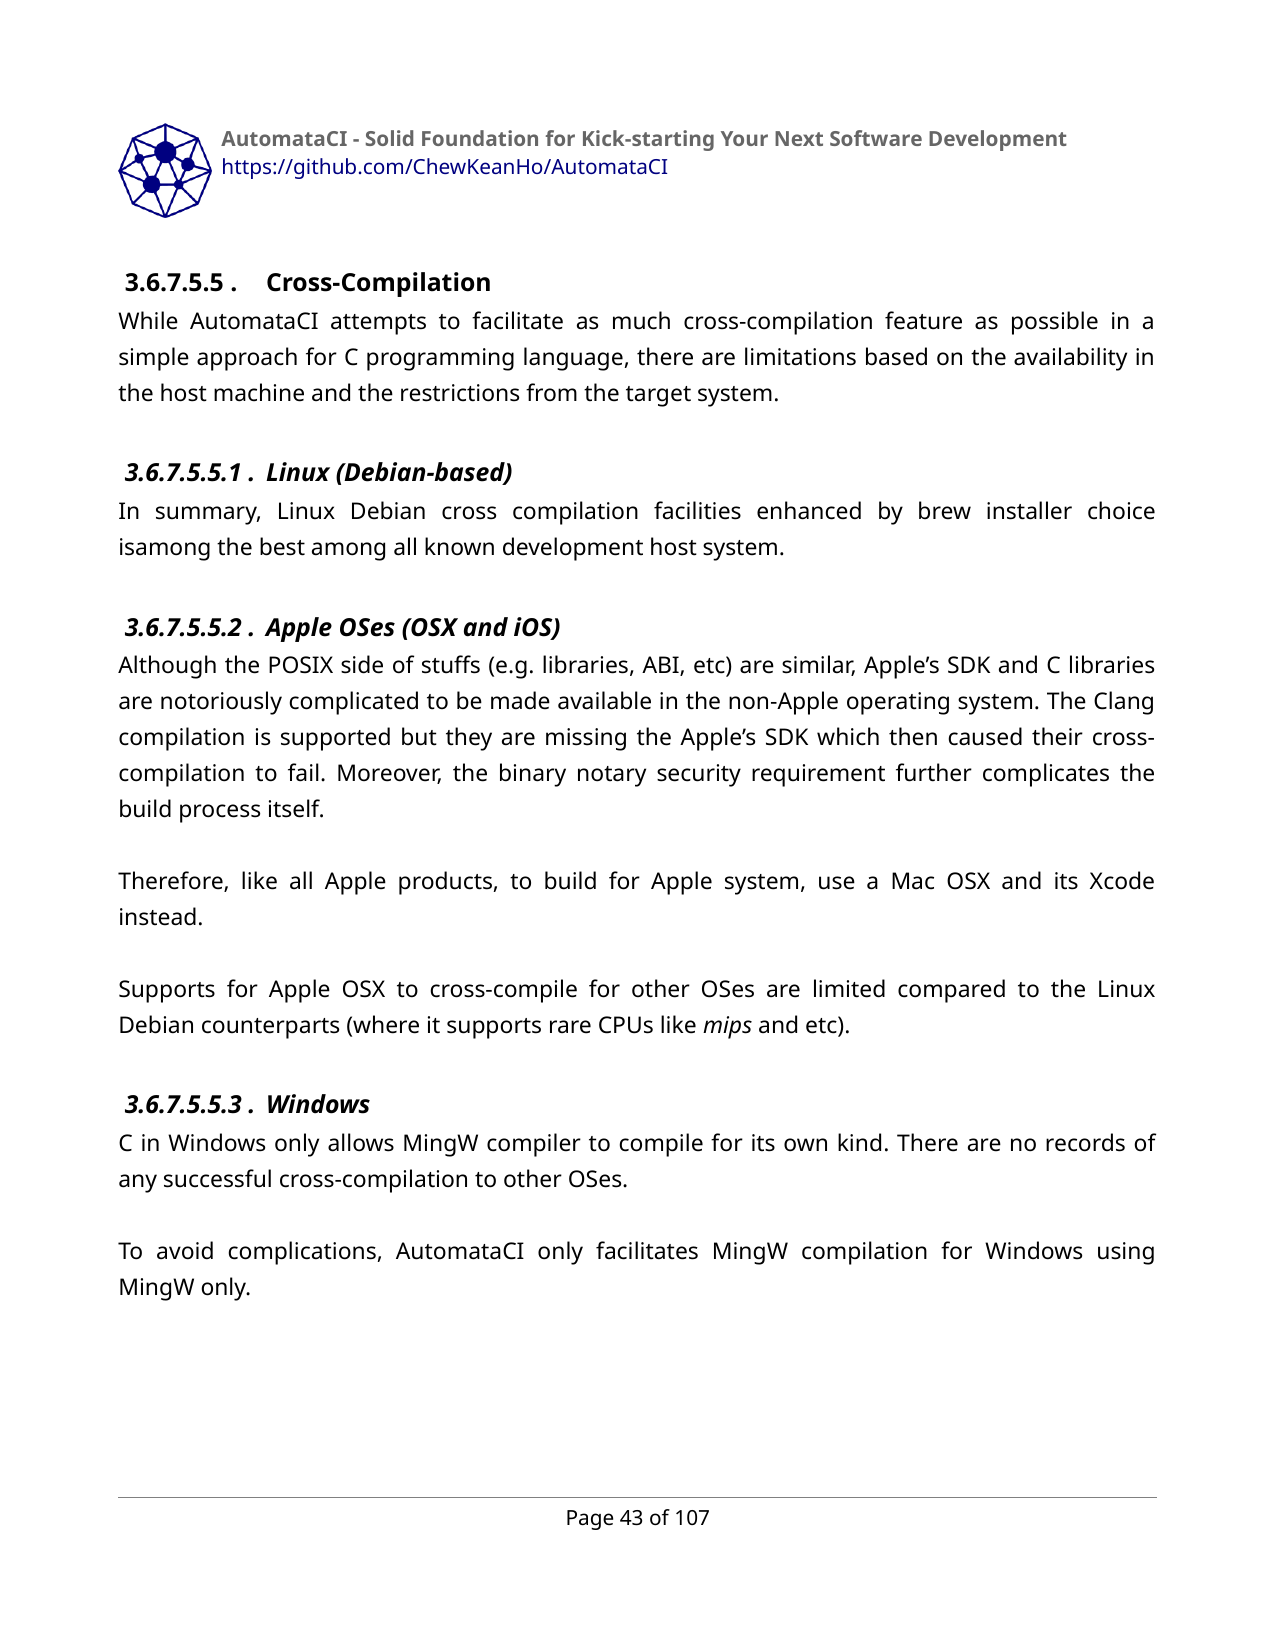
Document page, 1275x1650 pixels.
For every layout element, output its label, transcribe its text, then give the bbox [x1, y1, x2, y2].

text While AutomataCI attempts to facilitate as much cross-compilation feature as possible in a simple approach for C programming language, there are limitations based on the availability in the host machine and the restrictions from the target system. [118, 305, 1157, 408]
text Although the POSIX side of stuffs (e.g. libraries, ABI, etc) are similar, Apple’s SDK and C libraries are notoriously complicated to be made available in the non-Apple operating system. The Clang compilation is supported but they are missing the Apple’s SDK which then caused their cross-compilation to fail. Moreover, the binary notary security requirement further complicates the build process itself. [118, 649, 1157, 824]
text In summary, Linux Debian cross compilation facilities enhanced by brew installer choice isamong the best among all known development host system. [118, 495, 1157, 562]
subtitle Cross-Compilation [118, 265, 1157, 299]
subtitle Apple OSes (OSX and iOS) [118, 609, 1157, 643]
text To avoid complications, AutomataCI only facilitates MingW compilation for Windows using MingW only. [118, 1235, 1157, 1302]
text C in Windows only allows MingW compiler to compile for its own kind. There are no records of any successful cross-compilation to other OSes. [118, 1127, 1157, 1194]
subtitle Linux (Debian-based) [118, 455, 1157, 489]
text Therefore, like all Apple products, to build for Apple system, use a Mac OSX and its Xcode instead. [118, 865, 1157, 932]
text Supports for Apple OSX to cross-compile for other OSes are limited compared to the Linux Debian counterparts (where it supports rare CPUs like mips and etc). [118, 973, 1157, 1040]
subtitle Windows [118, 1087, 1157, 1121]
picture [118, 123, 212, 218]
